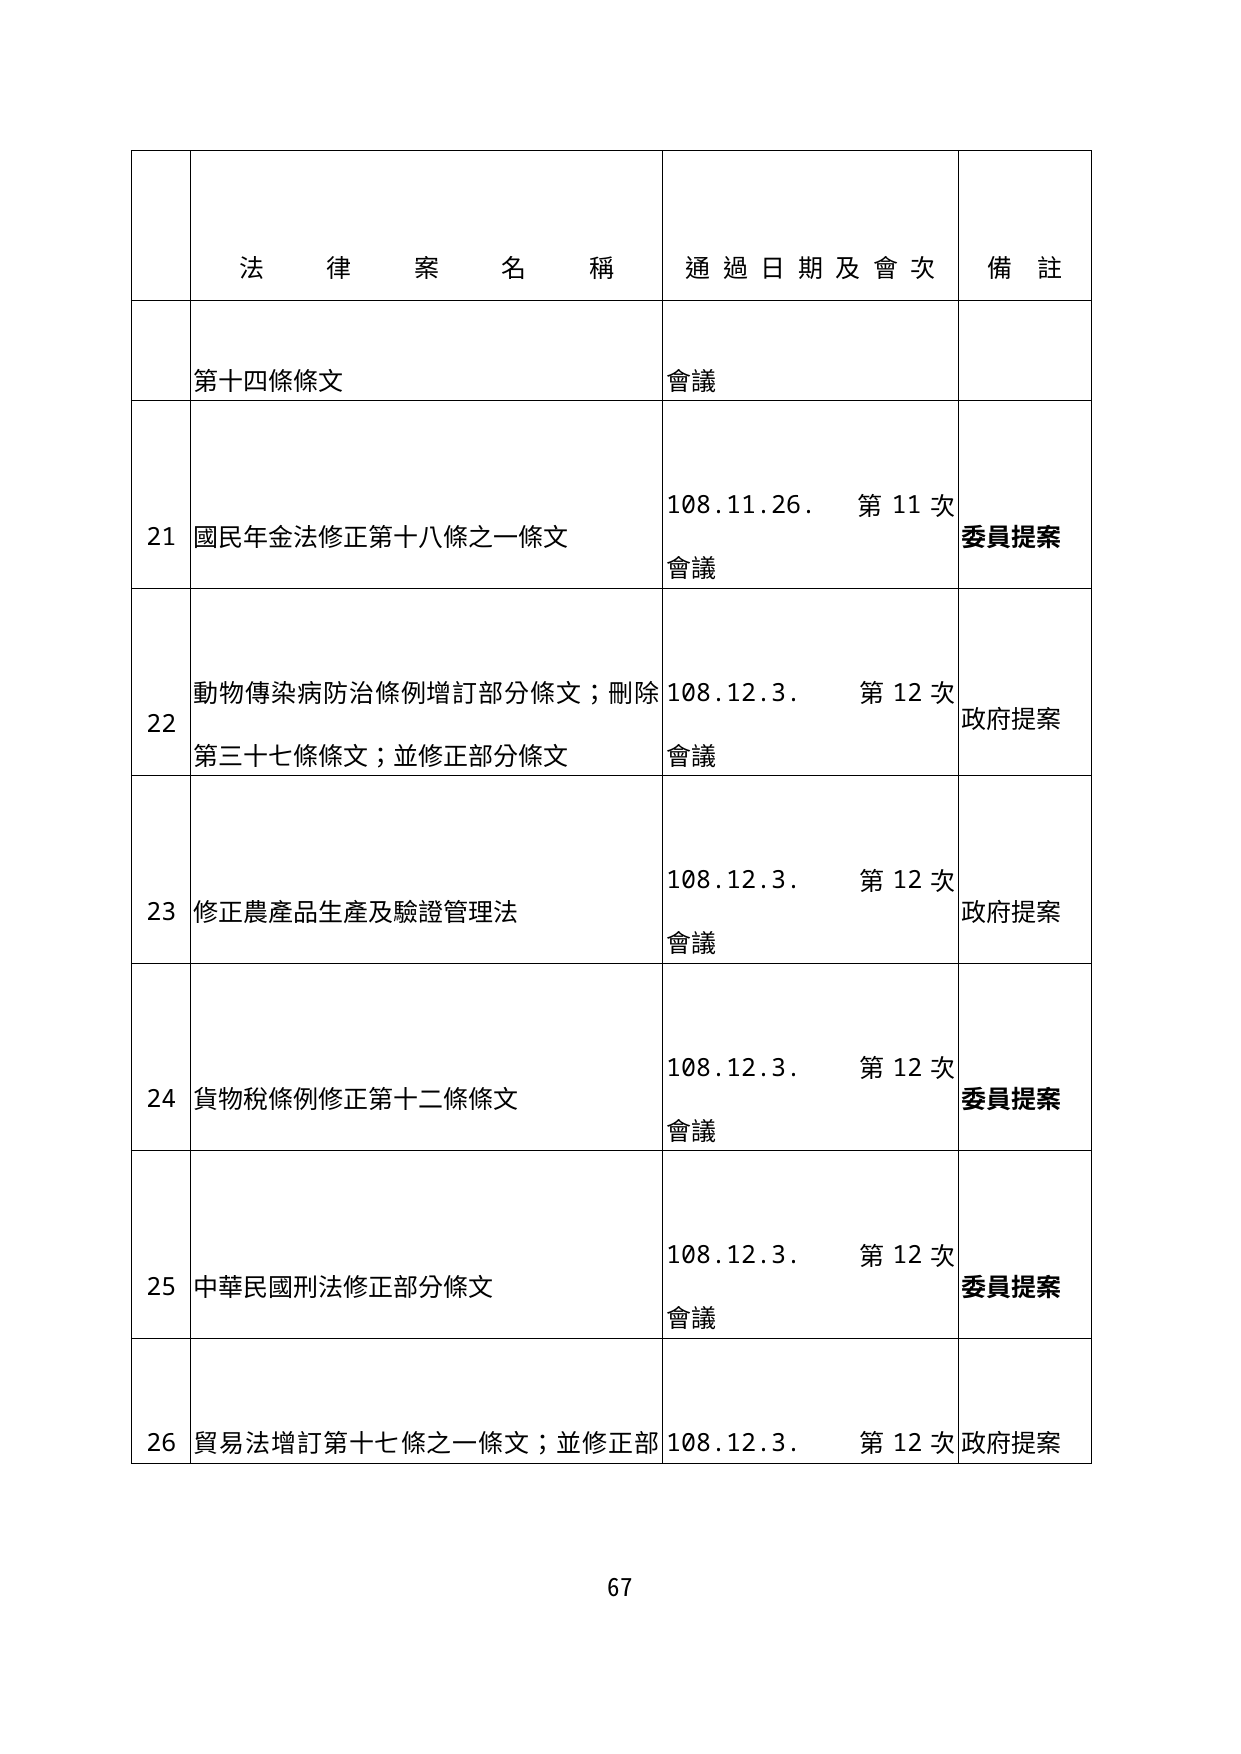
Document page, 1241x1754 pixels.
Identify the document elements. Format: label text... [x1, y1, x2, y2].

table_cell 委員提案 [959, 401, 1091, 587]
table_header 法 律 案 名 稱 [191, 151, 662, 300]
table_cell 24 [132, 964, 190, 1150]
table_cell 108.12.3. 第12次會議 [663, 589, 958, 775]
table_cell 第十四條條文 [191, 301, 662, 400]
table_cell 貿易法增訂第十七條之一條文；並修正部 [191, 1339, 662, 1462]
table_cell 修正農產品生產及驗證管理法 [191, 776, 662, 962]
table_cell 25 [132, 1151, 190, 1337]
table_cell 國民年金法修正第十八條之一條文 [191, 401, 662, 587]
table_cell 中華民國刑法修正部分條文 [191, 1151, 662, 1337]
table_cell 23 [132, 776, 190, 962]
table_cell 108.11.26. 第11次會議 [663, 401, 958, 587]
table_cell 21 [132, 401, 190, 587]
table_cell 108.12.3. 第12次會議 [663, 776, 958, 962]
table_cell 政府提案 [959, 1339, 1091, 1462]
table_cell 委員提案 [959, 964, 1091, 1150]
table_cell [959, 301, 1091, 400]
table_cell 22 [132, 589, 190, 775]
table_header 備 註 [959, 151, 1091, 300]
table_cell 貨物稅條例修正第十二條條文 [191, 964, 662, 1150]
table_cell 動物傳染病防治條例增訂部分條文；刪除第三十七條條文；並修正部分條文 [191, 589, 662, 775]
table_cell 26 [132, 1339, 190, 1462]
table_cell 政府提案 [959, 776, 1091, 962]
table_header 通 過 日 期 及 會 次 [663, 151, 958, 300]
table_cell 108.12.3. 第12次會議 [663, 964, 958, 1150]
table_cell 委員提案 [959, 1151, 1091, 1337]
table_cell 108.12.3. 第12次會議 [663, 1151, 958, 1337]
table_cell 108.12.3. 第12次 [663, 1339, 958, 1462]
table_cell 政府提案 [959, 589, 1091, 775]
table_header [132, 151, 190, 300]
table_cell [132, 301, 190, 400]
table_cell 會議 [663, 301, 958, 400]
